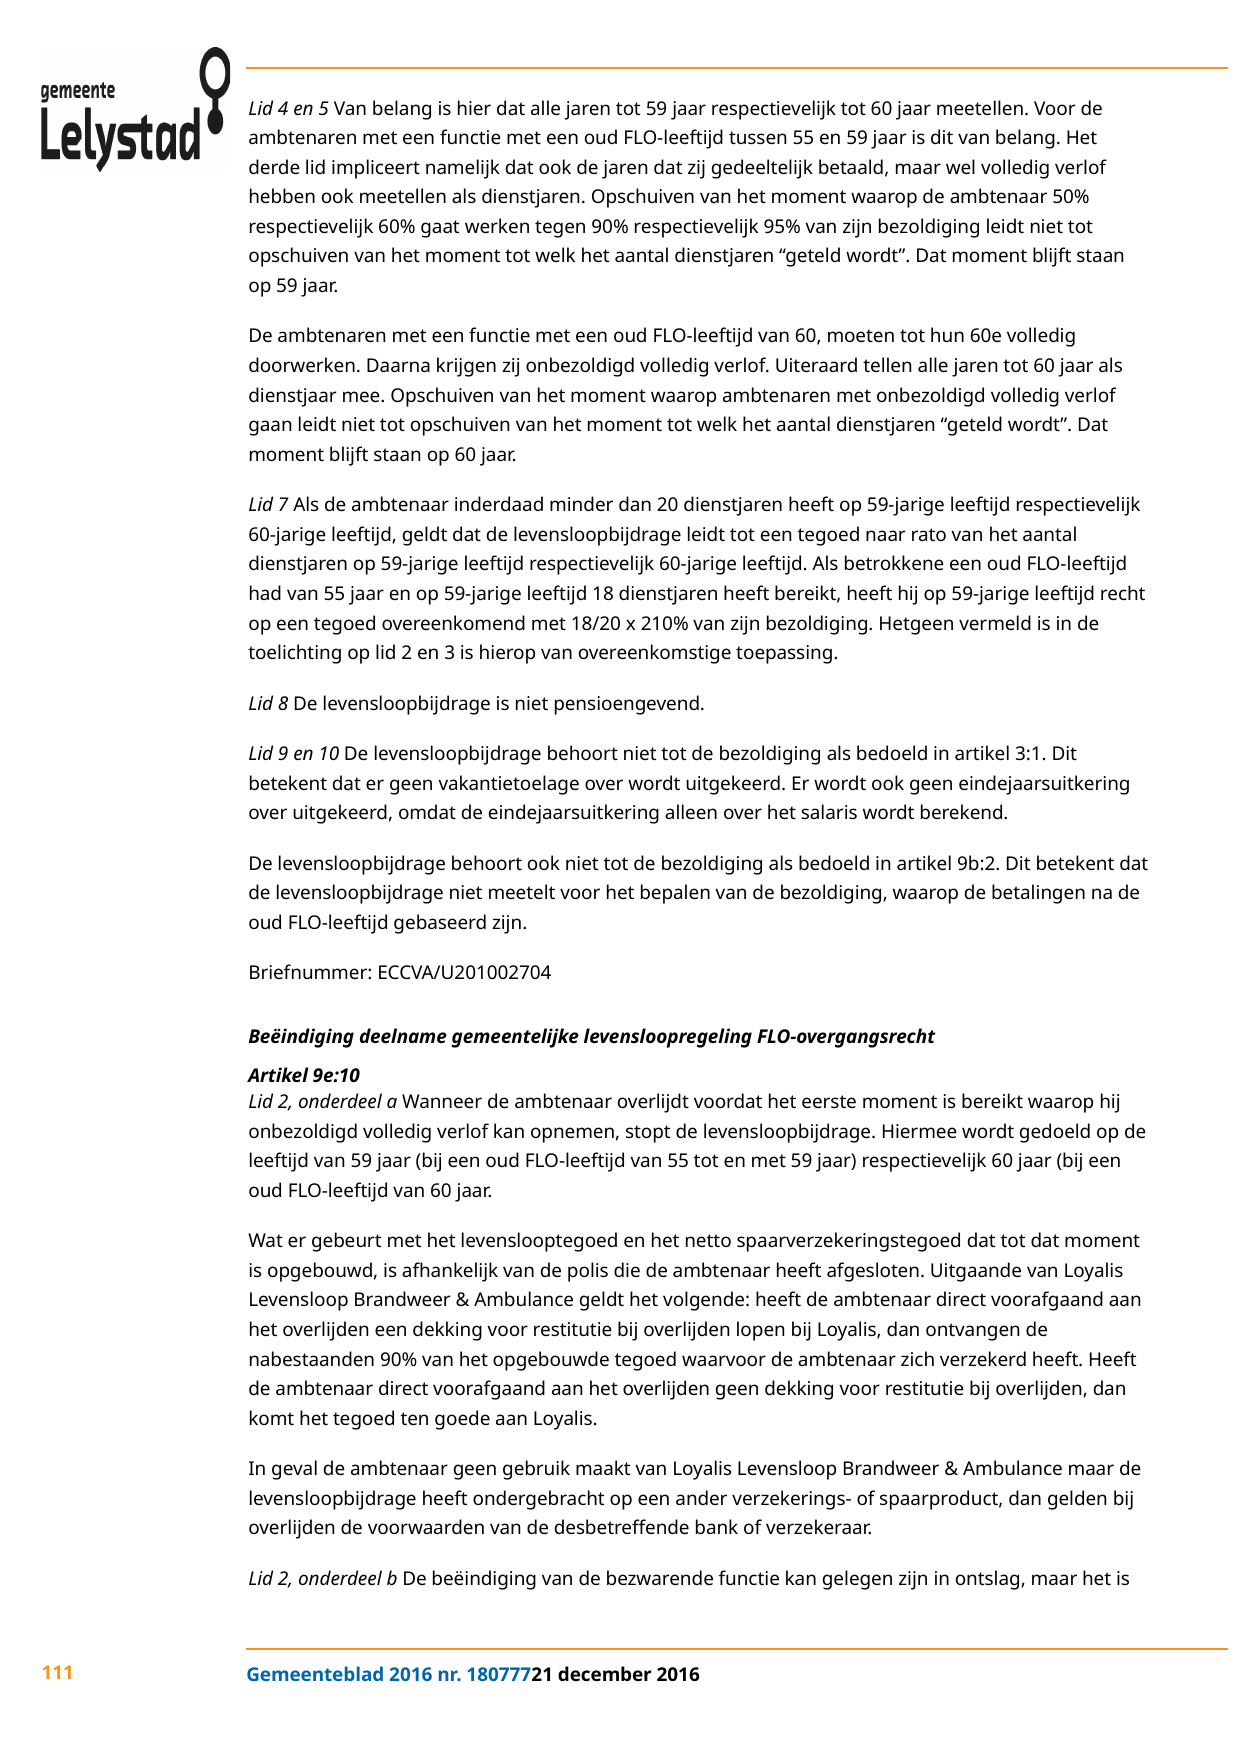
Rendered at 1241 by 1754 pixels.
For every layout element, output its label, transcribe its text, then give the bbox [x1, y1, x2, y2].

text Artikel 9e:10 [248, 1063, 1152, 1088]
text Briefnummer: ECCVA/U201002704 [248, 959, 1152, 985]
text Lid 7 Als de ambtenaar inderdaad minder dan 20 dienstjaren heeft op 59-jarige leeftijd respectievelijk 60-jarige leeftijd, geldt dat de levensloopbijdrage leidt tot een tegoed naar rato van het aantal dienstjaren op 59-jarige leeftijd respectievelijk 60-jarige leeftijd. Als betrokkene een oud FLO-leeftijd had van 55 jaar en op 59-jarige leeftijd 18 dienstjaren heeft bereikt, heeft hij op 59-jarige leeftijd recht op een tegoed overeenkomend met 18/20 x 210% van zijn bezoldiging. Hetgeen vermeld is in de toelichting op lid 2 en 3 is hierop van overeenkomstige toepassing. [248, 491, 1152, 665]
text Lid 8 De levensloopbijdrage is niet pensioengevend. [248, 690, 1152, 716]
text Beëindiging deelname gemeentelijke levensloopregeling FLO-overgangsrecht [248, 1023, 1152, 1049]
text Lid 9 en 10 De levensloopbijdrage behoort niet tot de bezoldiging als bedoeld in artikel 3:1. Dit betekent dat er geen vakantietoelage over wordt uitgekeerd. Er wordt ook geen eindejaarsuitkering over uitgekeerd, omdat de eindejaarsuitkering alleen over het salaris wordt berekend. [248, 740, 1152, 825]
text De ambtenaren met een functie met een oud FLO-leeftijd van 60, moeten tot hun 60e volledig doorwerken. Daarna krijgen zij onbezoldigd volledig verlof. Uiteraard tellen alle jaren tot 60 jaar als dienstjaar mee. Opschuiven van het moment waarop ambtenaren met onbezoldigd volledig verlof gaan leidt niet tot opschuiven van het moment tot welk het aantal dienstjaren “geteld wordt”. Dat moment blijft staan op 60 jaar. [248, 323, 1152, 467]
text De levensloopbijdrage behoort ook niet tot de bezoldiging als bedoeld in artikel 9b:2. Dit betekent dat de levensloopbijdrage niet meetelt voor het bepalen van de bezoldiging, waarop de betalingen na de oud FLO-leeftijd gebaseerd zijn. [248, 850, 1152, 935]
text In geval de ambtenaar geen gebruik maakt van Loyalis Levensloop Brandweer & Ambulance maar de levensloopbijdrage heeft ondergebracht op een ander verzekerings- of spaarproduct, dan gelden bij overlijden de voorwaarden van de desbetreffende bank of verzekeraar. [248, 1455, 1152, 1540]
text Lid 2, onderdeel a Wanneer de ambtenaar overlijdt voordat het eerste moment is bereikt waarop hij onbezoldigd volledig verlof kan opnemen, stopt de levensloopbijdrage. Hiermee wordt gedoeld op de leeftijd van 59 jaar (bij een oud FLO-leeftijd van 55 tot en met 59 jaar) respectievelijk 60 jaar (bij een oud FLO-leeftijd van 60 jaar. [248, 1088, 1152, 1203]
picture [41, 47, 231, 172]
text Wat er gebeurt met het levenslooptegoed en het netto spaarverzekeringstegoed dat tot dat moment is opgebouwd, is afhankelijk van de polis die de ambtenaar heeft afgesloten. Uitgaande van Loyalis Levensloop Brandweer & Ambulance geldt het volgende: heeft de ambtenaar direct voorafgaand aan het overlijden een dekking voor restitutie bij overlijden lopen bij Loyalis, dan ontvangen de nabestaanden 90% van het opgebouwde tegoed waarvoor de ambtenaar zich verzekerd heeft. Heeft de ambtenaar direct voorafgaand aan het overlijden geen dekking voor restitutie bij overlijden, dan komt het tegoed ten goede aan Loyalis. [248, 1227, 1152, 1431]
text Lid 4 en 5 Van belang is hier dat alle jaren tot 59 jaar respectievelijk tot 60 jaar meetellen. Voor de ambtenaren met een functie met een oud FLO-leeftijd tussen 55 en 59 jaar is dit van belang. Het derde lid impliceert namelijk dat ook de jaren dat zij gedeeltelijk betaald, maar wel volledig verlof hebben ook meetellen als dienstjaren. Opschuiven van het moment waarop de ambtenaar 50% respectievelijk 60% gaat werken tegen 90% respectievelijk 95% van zijn bezoldiging leidt niet tot opschuiven van het moment tot welk het aantal dienstjaren “geteld wordt”. Dat moment blijft staan op 59 jaar. [248, 95, 1152, 298]
text Lid 2, onderdeel b De beëindiging van de bezwarende functie kan gelegen zijn in ontslag, maar het is [248, 1565, 1152, 1591]
